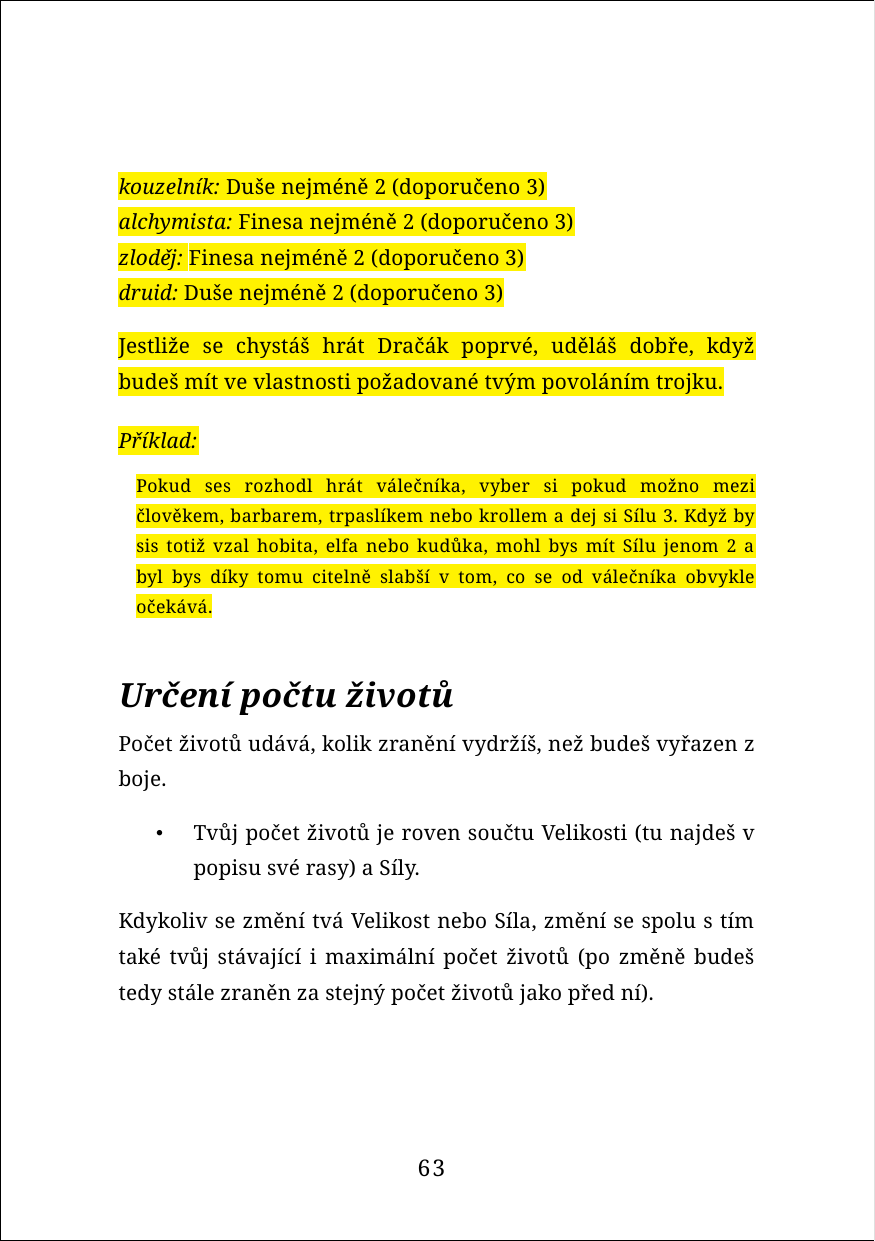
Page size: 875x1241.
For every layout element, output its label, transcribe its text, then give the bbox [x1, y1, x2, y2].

list Tvůj počet životů je roven součtu Velikosti (tu najdeš v popisu své rasy) a Síly. [156, 818, 756, 882]
text Příklad: [118, 426, 756, 455]
subtitle Určení počtu životů [118, 672, 756, 717]
text kouzelník: Duše nejméně 2 (doporučeno 3) alchymista: Finesa nejméně 2 (doporučeno 3) zloděj: Finesa nejméně 2 (doporučeno 3) druid: Duše nejméně 2 (doporučeno 3) [118, 172, 756, 307]
text Pokud ses rozhodl hrát válečníka, vyber si pokud možno mezi člověkem, barbarem, trpaslíkem nebo krollem a dej si Sílu 3. Když by sis totiž vzal hobita, elfa nebo kudůka, mohl bys mít Sílu jenom 2 a byl bys díky tomu citelně slabší v tom, co se od válečníka obvykle očekává. [136, 473, 756, 618]
text Počet životů udává, kolik zranění vydržíš, než budeš vyřazen z boje. [118, 729, 756, 793]
text Kdykoliv se změní tvá Velikost nebo Síla, změní se spolu s tím také tvůj stávající i maximální počet životů (po změně budeš tedy stále zraněn za stejný počet životů jako před ní). [118, 907, 756, 1006]
text Jestliže se chystáš hrát Dračák poprvé, uděláš dobře, když budeš mít ve vlastnosti požadované tvým povoláním trojku. [118, 332, 756, 396]
